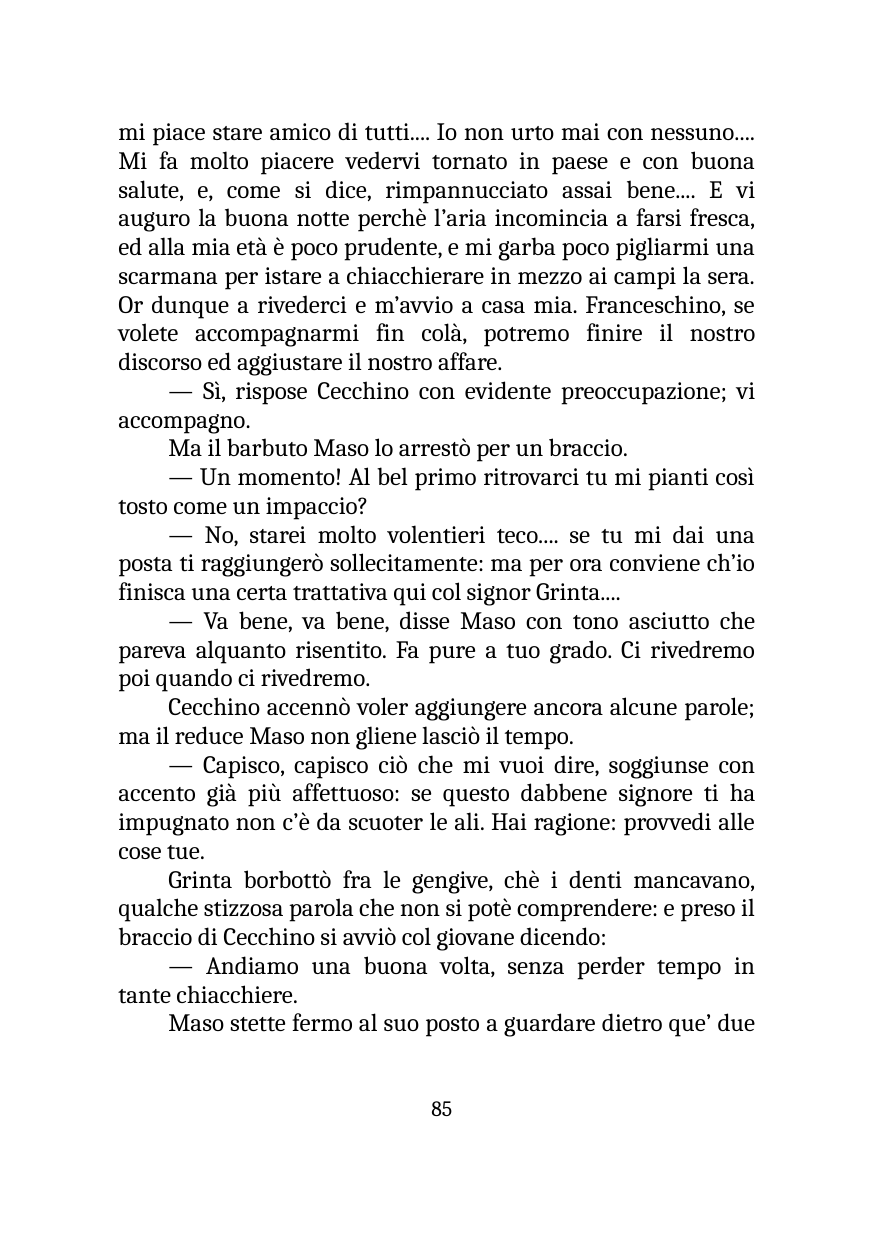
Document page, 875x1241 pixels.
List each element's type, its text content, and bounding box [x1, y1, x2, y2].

text Ma il barbuto Maso lo arrestò per un braccio. [118, 434, 756, 463]
text — No, starei molto volentieri teco.... se tu mi dai una posta ti raggiungerò sollecitamente: ma per ora conviene ch’io finisca una certa trattativa qui col signor Grinta.... [118, 521, 756, 607]
text — Un momento! Al bel primo ritrovarci tu mi pianti così tosto come un impaccio? [118, 463, 756, 521]
text Grinta borbottò fra le gengive, chè i denti mancavano, qualche stizzosa parola che non si potè comprendere: e preso il braccio di Cecchino si avviò col giovane dicendo: [118, 866, 756, 952]
text — Sì, rispose Cecchino con evidente preoccupazione; vi accompagno. [118, 377, 756, 434]
text — Va bene, va bene, disse Maso con tono asciutto che pareva alquanto risentito. Fa pure a tuo grado. Ci rivedremo poi quando ci rivedremo. [118, 607, 756, 693]
text mi piace stare amico di tutti.... Io non urto mai con nessuno.... Mi fa molto piacere vedervi tornato in paese e con buona salute, e, come si dice, rimpannucciato assai bene.... E vi auguro la buona notte perchè l’aria incomincia a farsi fresca, ed alla mia età è poco prudente, e mi garba poco pigliarmi una scarmana per istare a chiacchierare in mezzo ai campi la sera. Or dunque a rivederci e m’avvio a casa mia. Franceschino, se volete accompagnarmi fin colà, potremo finire il nostro discorso ed aggiustare il nostro affare. [118, 118, 756, 377]
text Maso stette fermo al suo posto a guardare dietro que’ due [118, 1009, 756, 1038]
text — Capisco, capisco ciò che mi vuoi dire, soggiunse con accento già più affettuoso: se questo dabbene signore ti ha impugnato non c’è da scuoter le ali. Hai ragione: provvedi alle cose tue. [118, 751, 756, 866]
text — Andiamo una buona volta, senza perder tempo in tante chiacchiere. [118, 952, 756, 1009]
text Cecchino accennò voler aggiungere ancora alcune parole; ma il reduce Maso non gliene lasciò il tempo. [118, 693, 756, 751]
